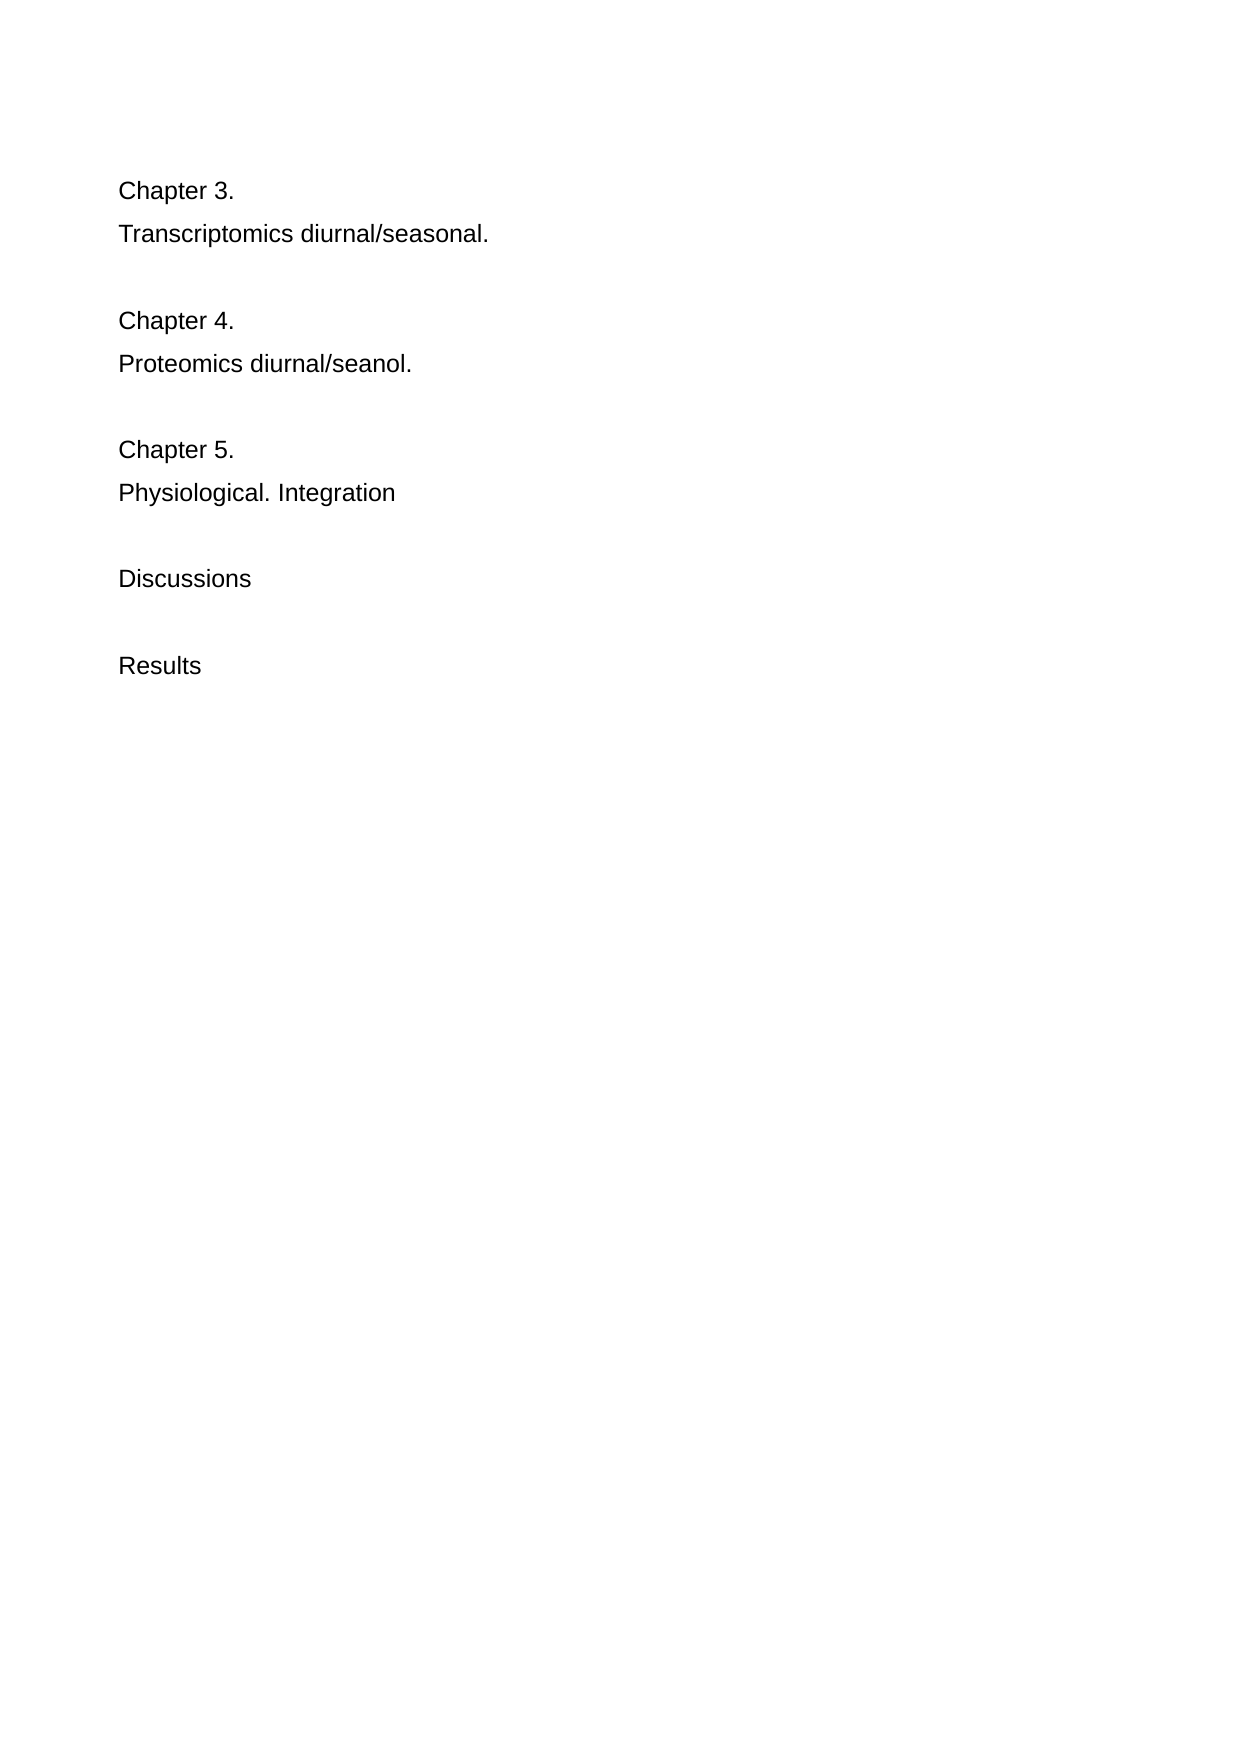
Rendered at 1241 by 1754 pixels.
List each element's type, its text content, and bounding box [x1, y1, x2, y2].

text Discussions [118, 564, 1122, 593]
text Transcriptomics diurnal/seasonal. [118, 219, 1122, 248]
text Chapter 4. [118, 306, 1122, 334]
text Chapter 3. [118, 176, 1122, 205]
text Physiological. Integration [118, 478, 1122, 507]
text Results [118, 651, 1122, 679]
text Chapter 5. [118, 435, 1122, 464]
text Proteomics diurnal/seanol. [118, 349, 1122, 378]
